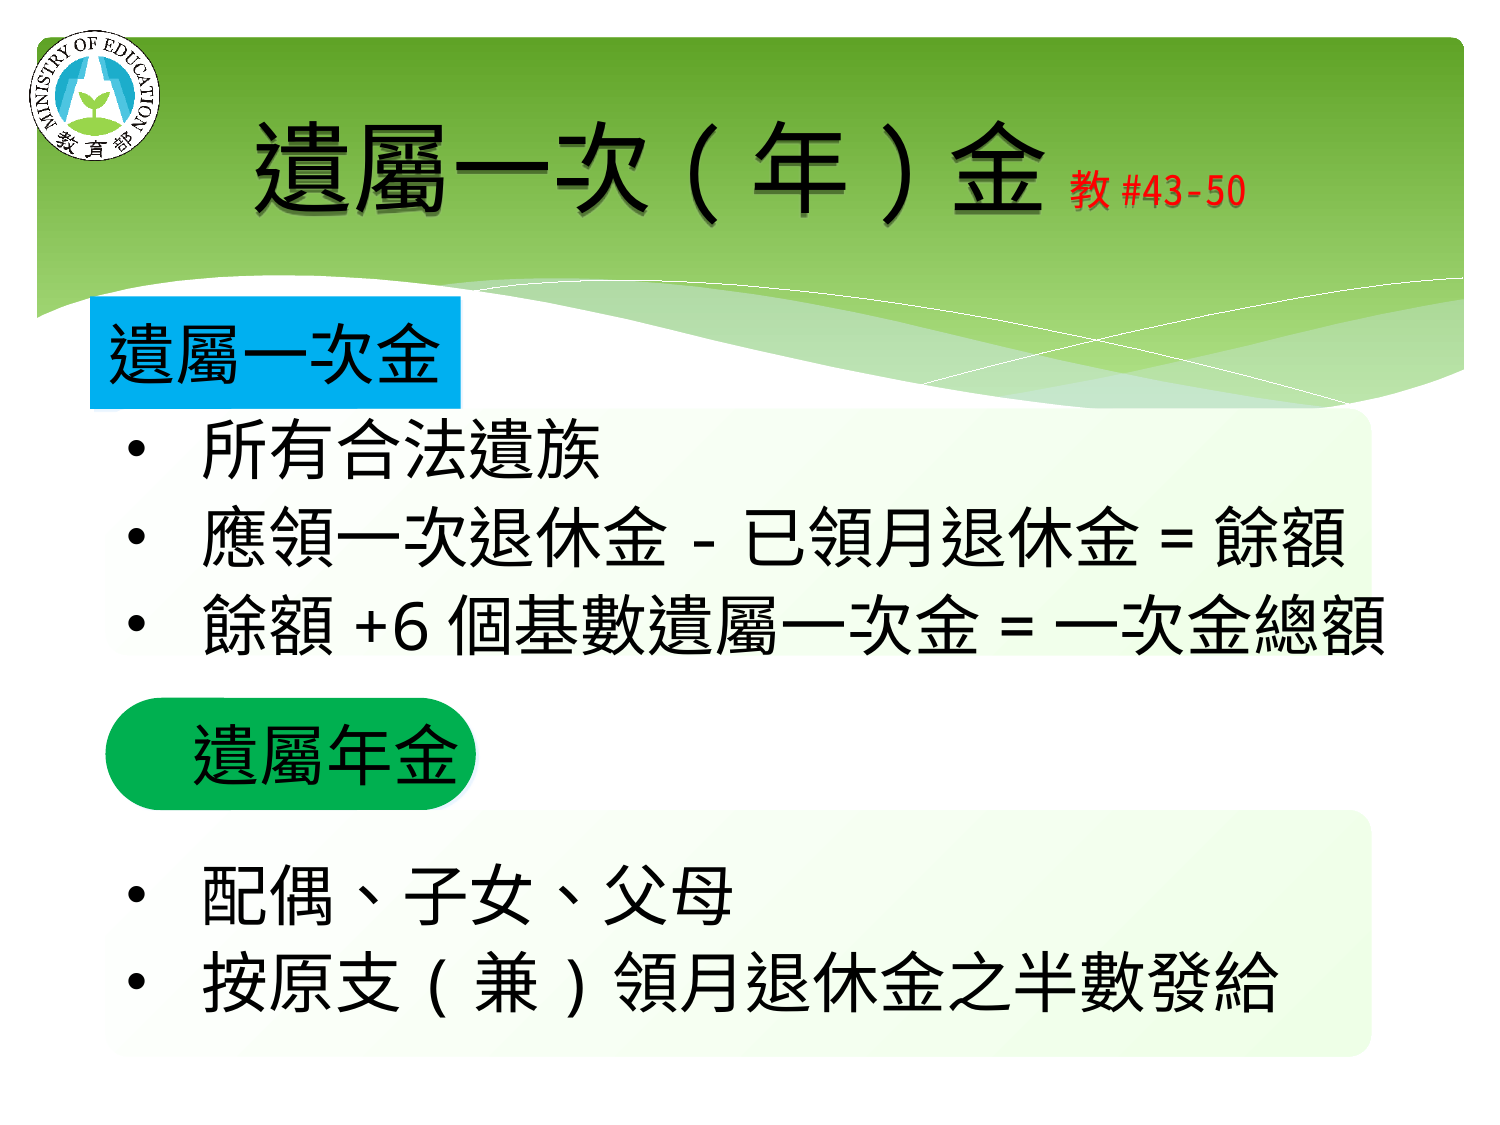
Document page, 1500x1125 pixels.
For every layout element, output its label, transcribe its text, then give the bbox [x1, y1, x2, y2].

picture [29, 30, 160, 161]
text_box 配偶、子女、父母 按原支(兼)領月退休金之半數發給 [105, 810, 1372, 1057]
list 遺屬一次金 [90, 296, 461, 409]
title 遺屬一次(年)金 教#43-50 [112, 65, 1388, 266]
text_box 遺屬年金 [105, 697, 476, 810]
text_box 所有合法遺族 應領一次退休金-已領月退休金=餘額 餘額+6個基數遺屬一次金=一次金總額 [105, 408, 1372, 656]
